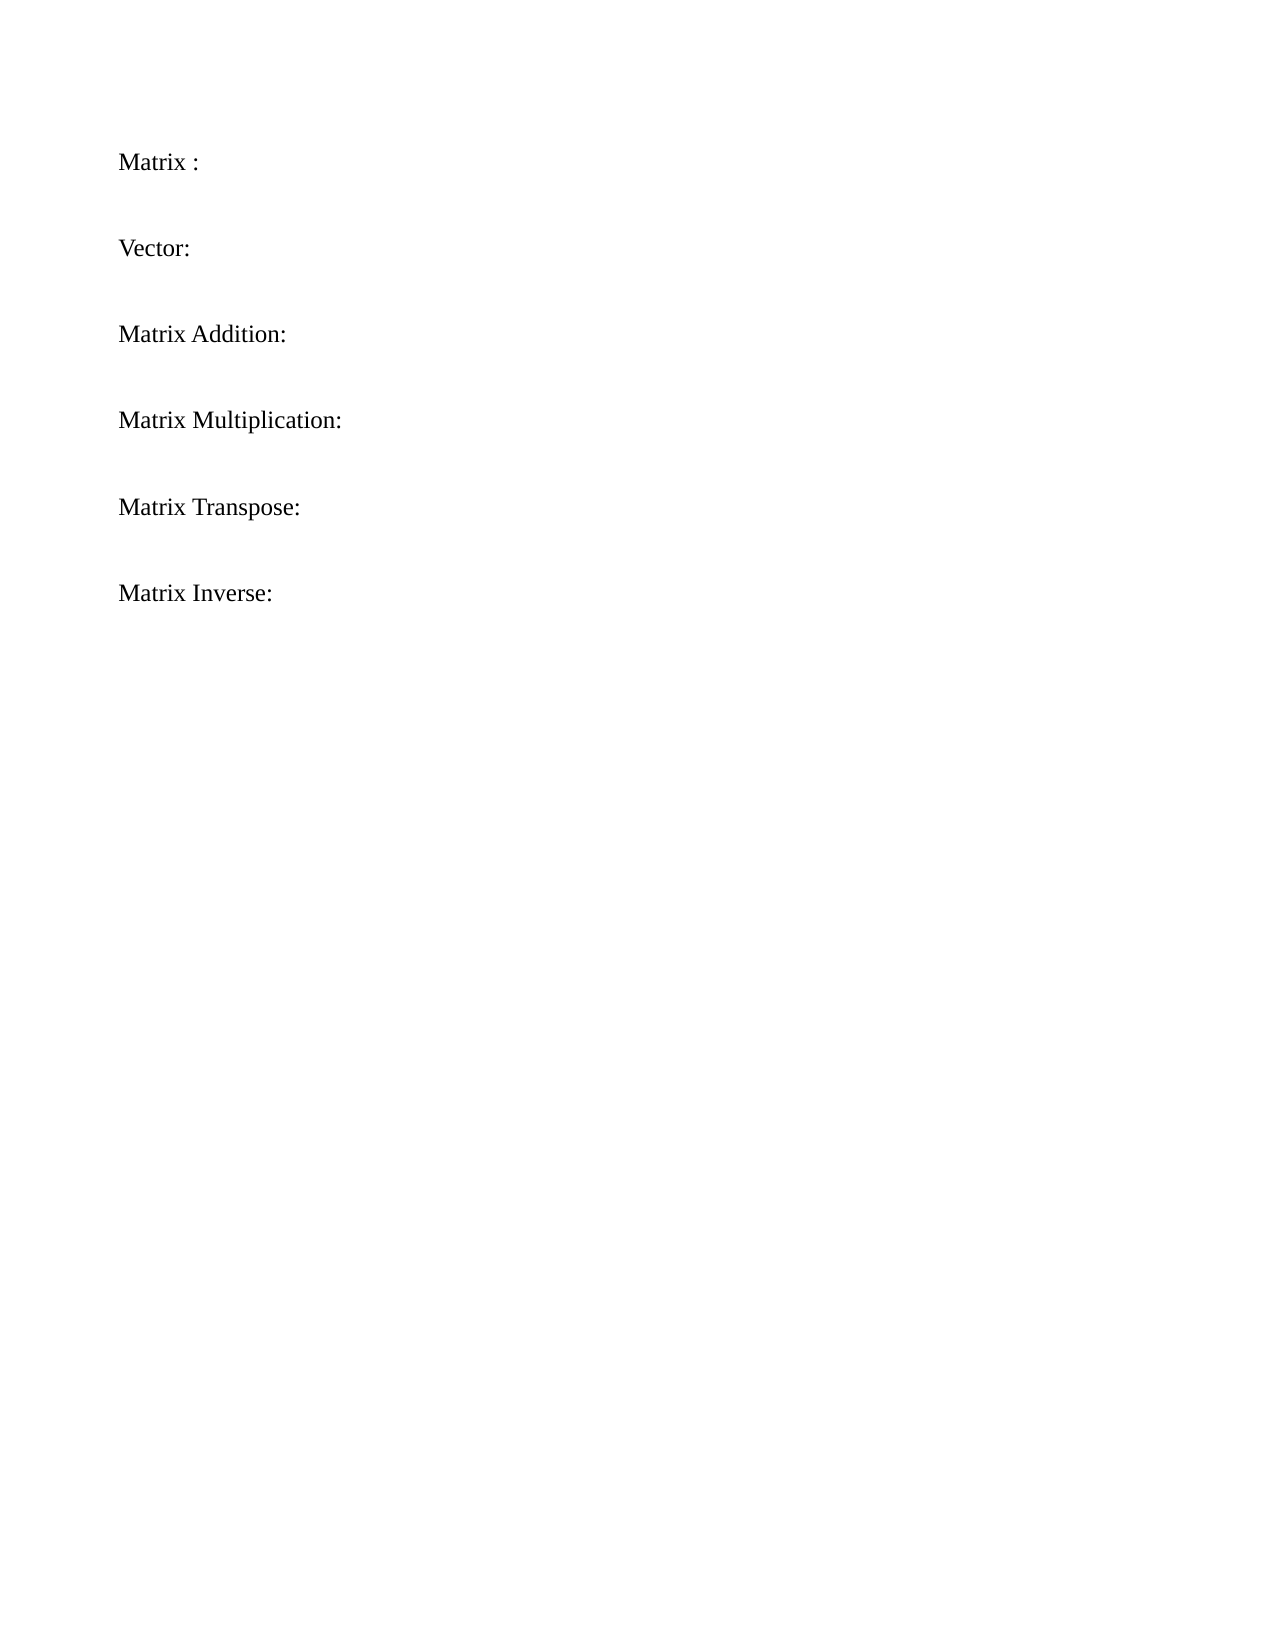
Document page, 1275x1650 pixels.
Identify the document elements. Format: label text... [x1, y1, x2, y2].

text Matrix Inverse: [118, 578, 1157, 607]
text Matrix Multiplication: [118, 406, 1157, 434]
text Vector: [118, 233, 1157, 262]
text Matrix Transpose: [118, 492, 1157, 521]
text Matrix Addition: [118, 319, 1157, 348]
text Matrix : [118, 147, 1157, 176]
